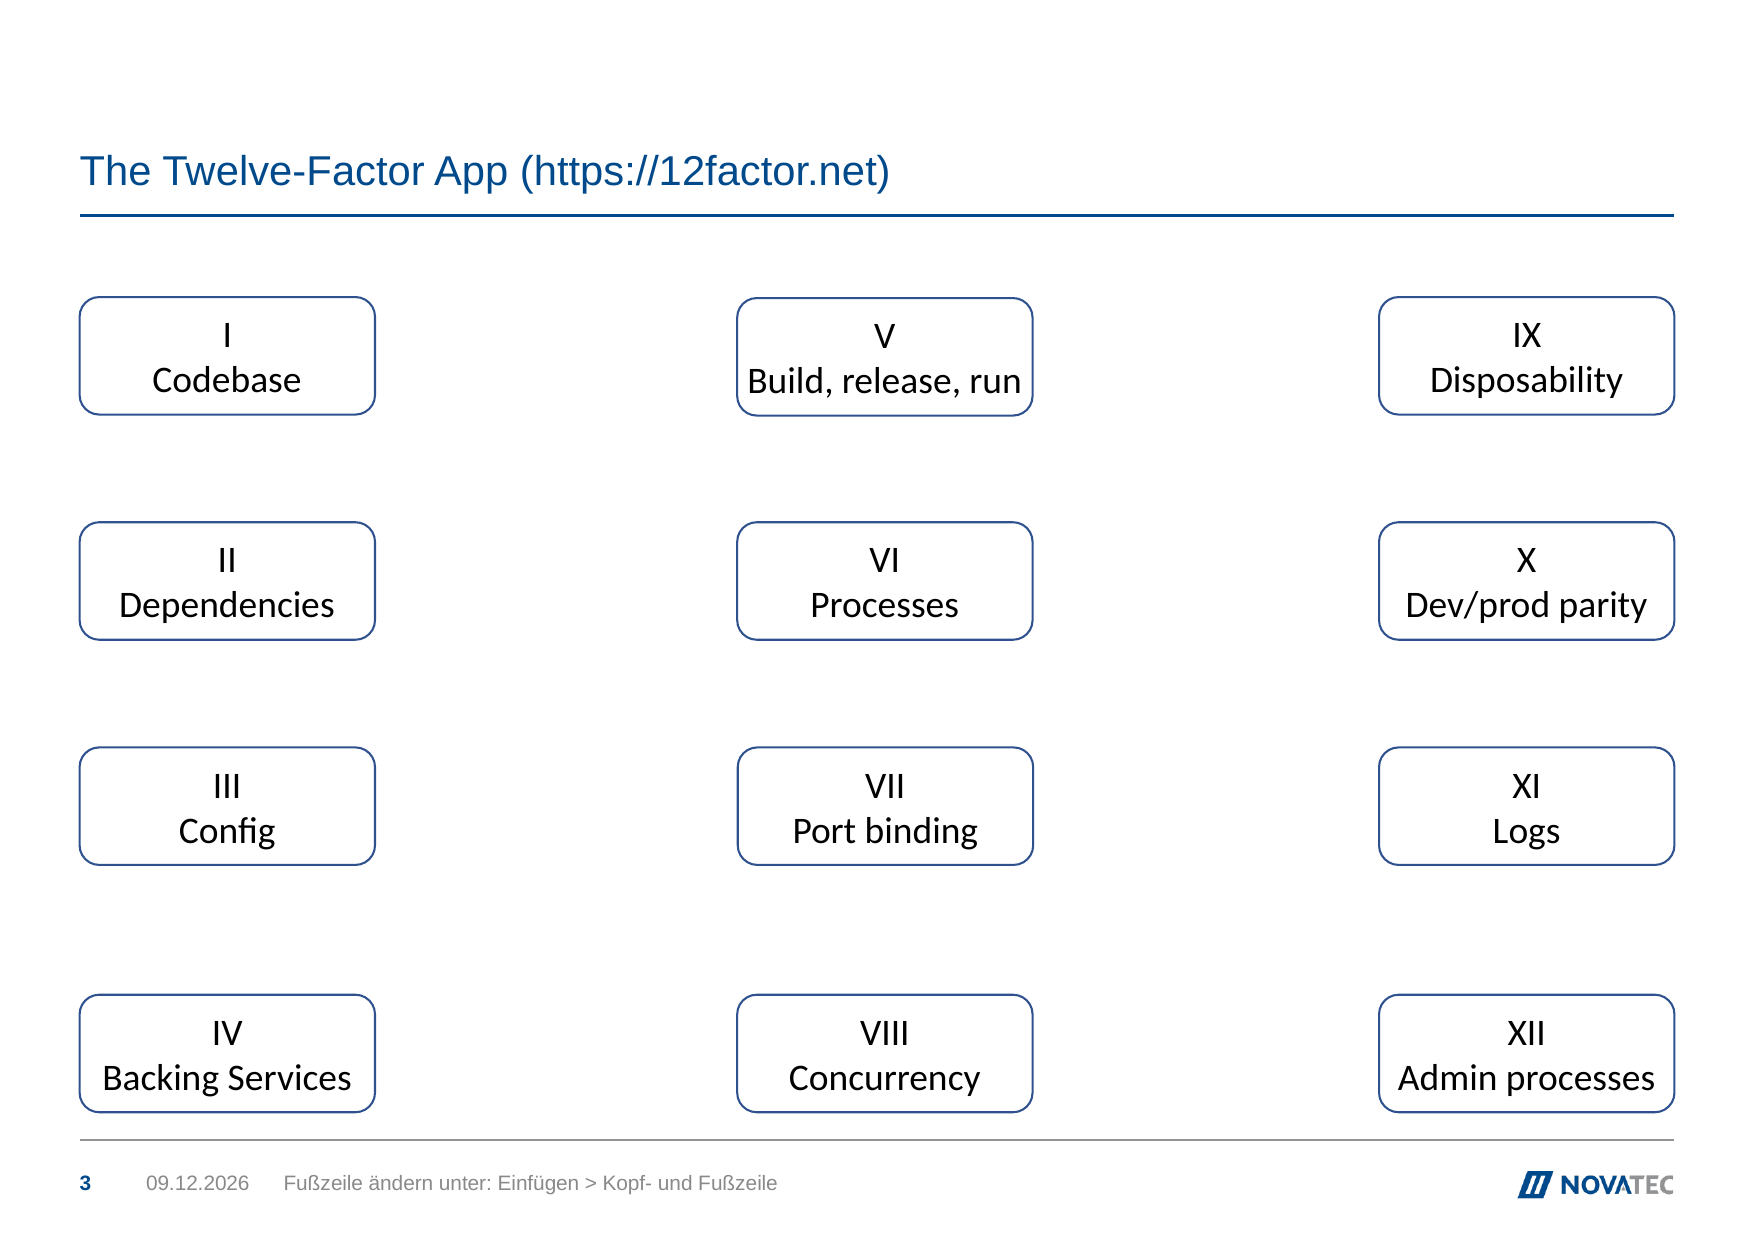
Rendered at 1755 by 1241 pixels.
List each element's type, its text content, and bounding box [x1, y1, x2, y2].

text_box IX Disposability [1379, 297, 1675, 415]
text_box III Config [79, 747, 376, 865]
text_box X Dev/prod parity [1379, 522, 1675, 640]
text_box II Dependencies [79, 522, 376, 640]
text_box [79, 1149, 139, 1216]
text_box Fußzeile ändern unter: Einfügen > Kopf- und Fußzeile [283, 1149, 1131, 1216]
text_box XII Admin processes [1379, 994, 1675, 1113]
title The Twelve-Factor App (https://12factor.net) [79, 41, 1675, 241]
text_box I Codebase [79, 297, 376, 415]
text_box V Build, release, run [737, 298, 1033, 416]
text_box IV Backing Services [79, 994, 376, 1113]
text_box XI Logs [1379, 747, 1675, 865]
text_box 22.01.2018 [146, 1149, 276, 1216]
text_box VIII Concurrency [737, 994, 1033, 1113]
text_box VI Processes [737, 522, 1033, 640]
text_box VII Port binding [737, 747, 1034, 865]
